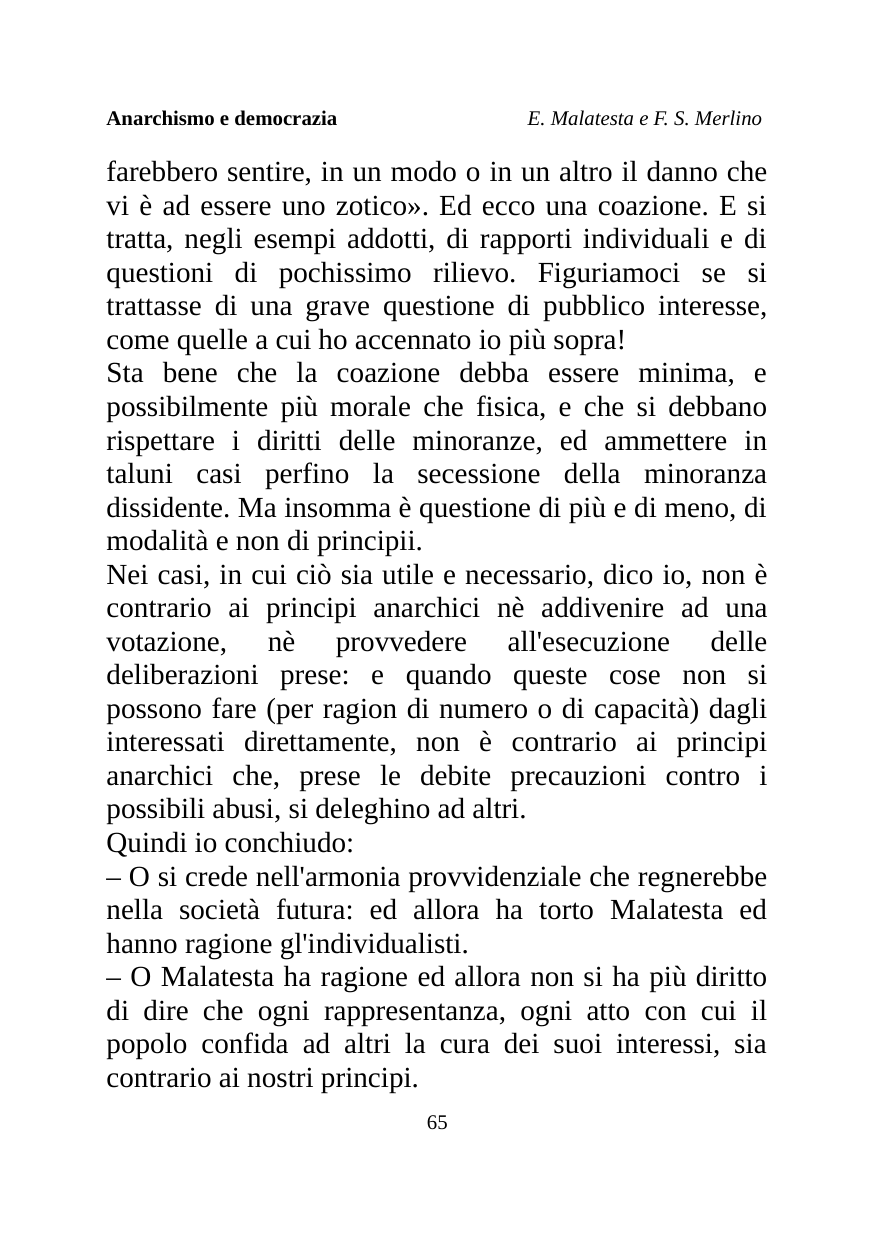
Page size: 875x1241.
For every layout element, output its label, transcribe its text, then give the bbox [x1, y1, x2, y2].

text Nei casi, in cui ciò sia utile e necessario, dico io, non è contrario ai principi anarchici nè addivenire ad una votazione, nè provvedere all'esecuzione delle deliberazioni prese: e quando queste cose non si possono fare (per ragion di numero o di capacità) dagli interessati direttamente, non è contrario ai principi anarchici che, prese le debite precauzioni contro i possibili abusi, si deleghino ad altri. [106, 557, 768, 825]
text Sta bene che la coazione debba essere minima, e possibilmente più morale che fisica, e che si debbano rispettare i diritti delle minoranze, ed ammettere in taluni casi perfino la secessione della minoranza dissidente. Ma insomma è questione di più e di meno, di modalità e non di principii. [106, 356, 768, 557]
text farebbero sentire, in un modo o in un altro il danno che vi è ad essere uno zotico». Ed ecco una coazione. E si tratta, negli esempi addotti, di rapporti individuali e di questioni di pochissimo rilievo. Figuriamoci se si trattasse di una grave questione di pubblico interesse, come quelle a cui ho accennato io più sopra! [106, 154, 768, 356]
text Quindi io conchiudo: [106, 825, 768, 859]
text – O si crede nell'armonia provvidenziale che regnerebbe nella società futura: ed allora ha torto Malatesta ed hanno ragione gl'individualisti. [106, 859, 768, 959]
text – O Malatesta ha ragione ed allora non si ha più diritto di dire che ogni rappresentanza, ogni atto con cui il popolo confida ad altri la cura dei suoi interessi, sia contrario ai nostri principi. [106, 959, 768, 1093]
